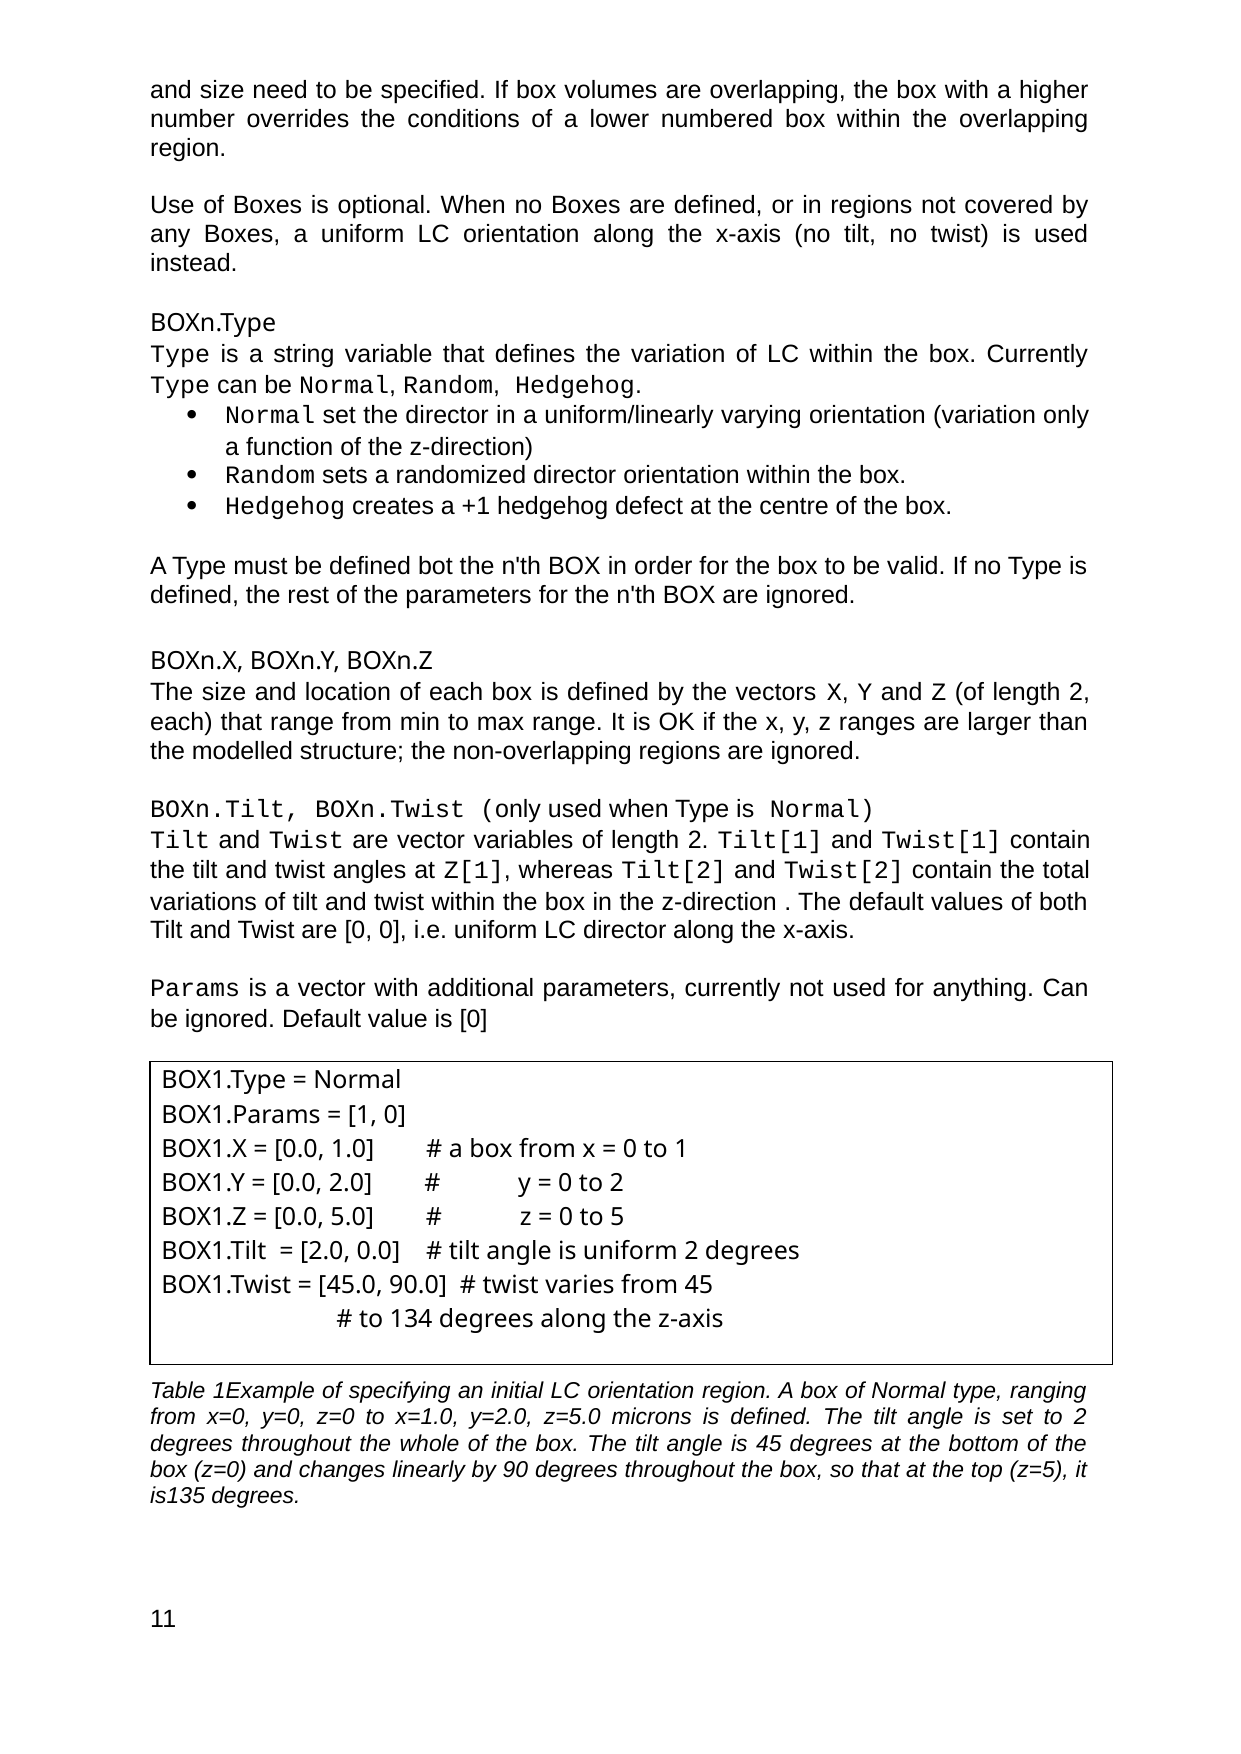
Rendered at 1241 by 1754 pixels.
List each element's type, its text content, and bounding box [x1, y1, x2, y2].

text Use of Boxes is optional. When no Boxes are defined, or in regions not covered by any Boxes, a uniform LC orientation along the x-axis (no tilt, no twist) is used instead. [150, 190, 1090, 276]
text Tilt and Twist are vector variables of length 2. Tilt[1] and Twist[1] contain the tilt and twist angles at Z[1], whereas Tilt[2] and Twist[2] contain the total variations of tilt and twist within the box in the z-direction . The default values of both Tilt and Twist are [0, 0], i.e. uniform LC director along the x-axis. [150, 824, 1090, 944]
list Normal set the director in a uniform/linearly varying orientation (variation only a function of the z-direction) [187, 401, 1090, 460]
text Table 1Example of specifying an initial LC orientation region. A box of Normal type, ranging from x=0, y=0, z=0 to x=1.0, y=2.0, z=5.0 microns is defined. The tilt angle is set to 2 degrees throughout the whole of the box. The tilt angle is 45 degrees at the bottom of the box (z=0) and changes linearly by 90 degrees throughout the box, so that at the top (z=5), it is135 degrees. [150, 1377, 1090, 1509]
text BOXn.Tilt, BOXn.Twist (only used when Type is Normal) [150, 794, 1090, 824]
text Params is a vector with additional parameters, currently not used for anything. Can be ignored. Default value is [0] [150, 973, 1090, 1032]
text Type is a string variable that defines the variation of LC within the box. Currently Type can be Normal, Random, Hedgehog. [150, 339, 1090, 401]
table_header BOX1.Type = Normal BOX1.Params = [1, 0] BOX1.X = [0.0, 1.0] # a box from x = 0 to 1 BOX1.Y = [0.0, 2.0] # y = 0 to 2 BOX1.Z = [0.0, 5.0] # z = 0 to 5 BOX1.Tilt = [2.0, 0.0] # tilt angle is uniform 2 degrees BOX1.Twist = [45.0, 90.0] # twist varies from 45 # to 134 degrees along the z-axis [151, 1062, 1112, 1363]
text and size need to be specified. If box volumes are overlapping, the box with a higher number overrides the conditions of a lower numbered box within the overlapping region. [150, 75, 1090, 161]
text A Type must be defined bot the n'th BOX in order for the box to be valid. If no Type is defined, the rest of the parameters for the n'th BOX are ignored. [150, 551, 1090, 608]
text BOXn.Type [150, 304, 1090, 339]
text The size and location of each box is defined by the vectors X, Y and Z (of length 2, each) that range from min to max range. It is OK if the x, y, z ranges are larger than the modelled structure; the non-overlapping regions are ignored. [150, 676, 1090, 765]
text BOXn.X, BOXn.Y, BOXn.Z [150, 642, 1090, 676]
list Hedgehog creates a +1 hedgehog defect at the centre of the box. [187, 491, 1090, 522]
list Random sets a randomized director orientation within the box. [187, 460, 1090, 491]
